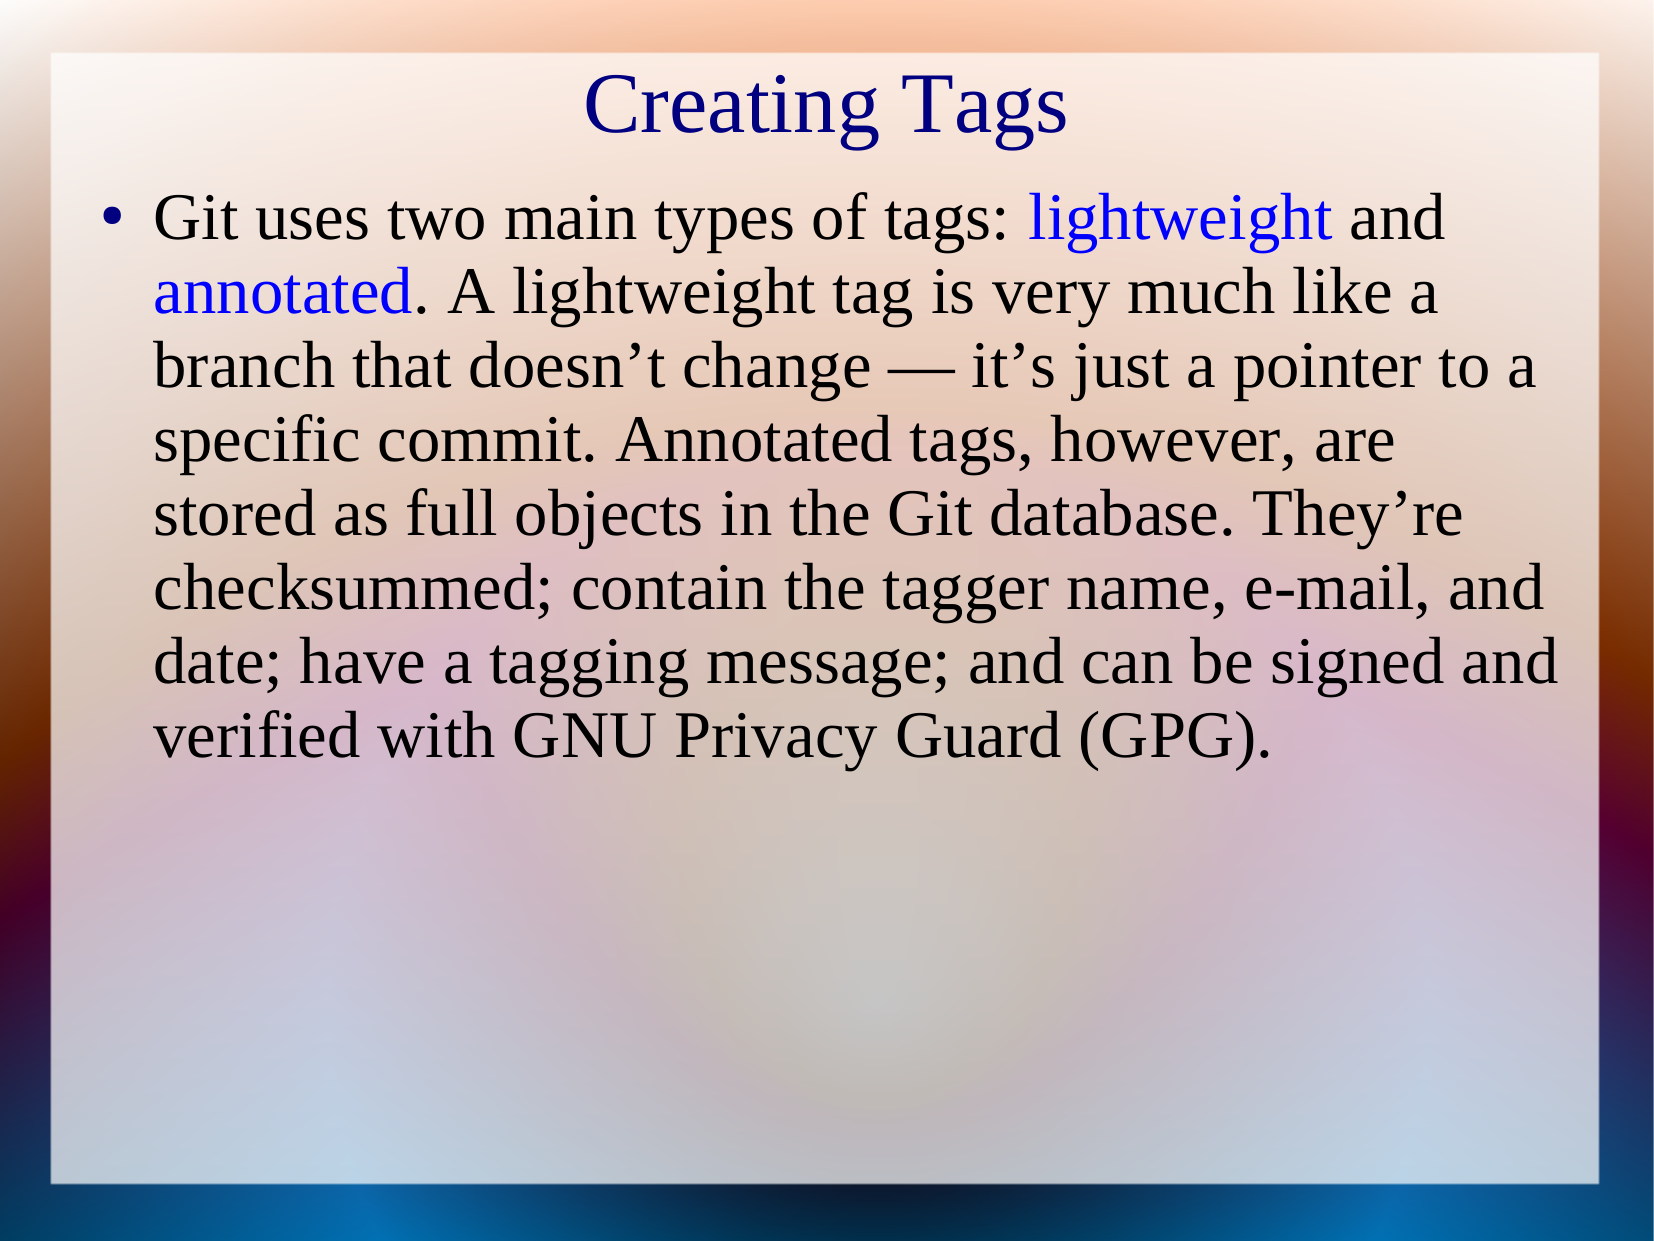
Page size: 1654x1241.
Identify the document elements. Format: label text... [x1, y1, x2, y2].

list Git uses two main types of tags: lightweight and annotated. A lightweight tag is very much like a branch that doesn’t change — it’s just a pointer to a specific commit. Annotated tags, however, are stored as full objects in the Git database. They’re checksummed; contain the tagger name, e-mail, and date; have a tagging message; and can be signed and verified with GNU Privacy Guard (GPG). [82, 180, 1571, 1171]
picture [0, 0, 1654, 1241]
title Creating Tags [82, 0, 1571, 180]
